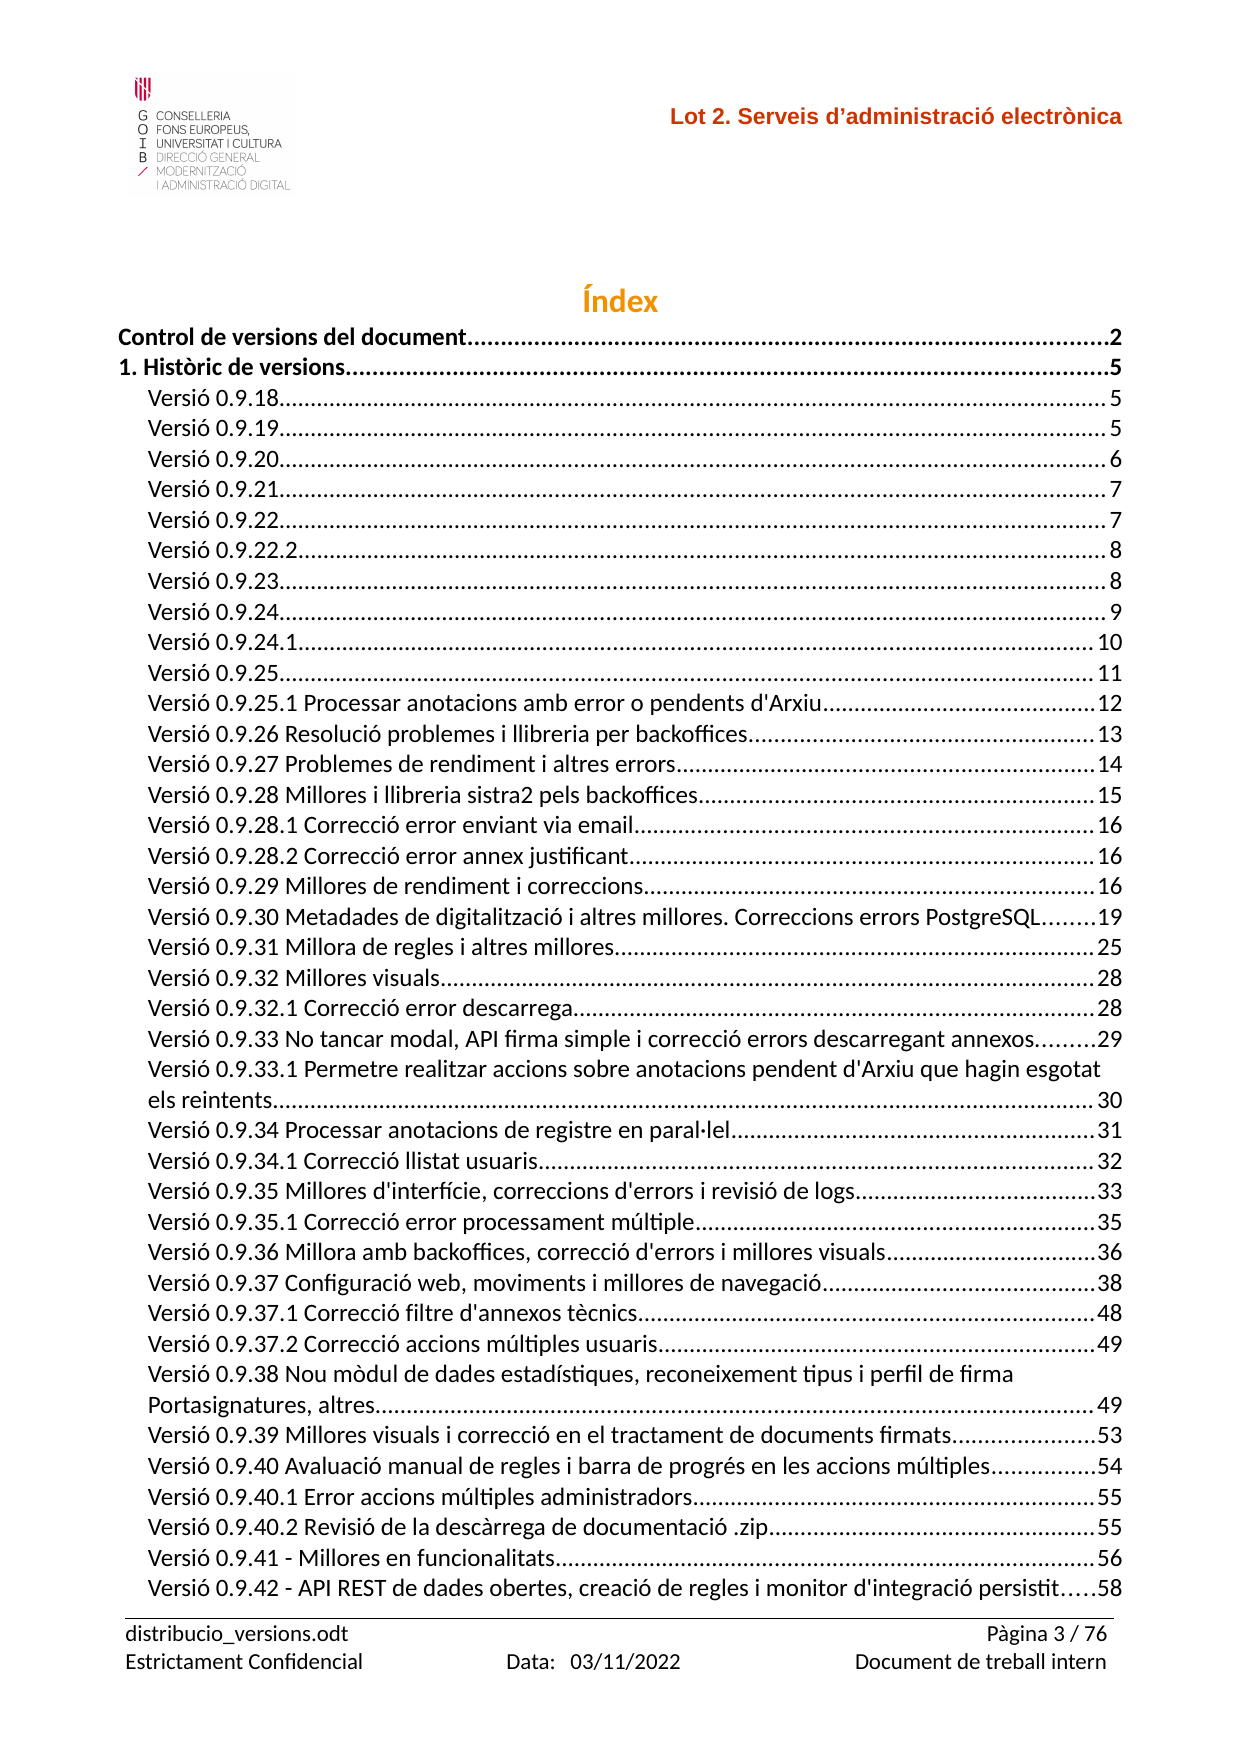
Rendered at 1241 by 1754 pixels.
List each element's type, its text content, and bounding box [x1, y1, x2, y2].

text 1. Històric de versions 5 [118, 351, 1122, 382]
text Versió 0.9.28.1 Correcció error enviant via email 16 [148, 809, 1122, 840]
text Versió 0.9.33 No tancar modal, API firma simple i correcció errors descarregant annexos 29 [148, 1023, 1122, 1053]
text Versió 0.9.25.1 Processar anotacions amb error o pendents d'Arxiu 12 [148, 687, 1122, 718]
text Versió 0.9.19 5 [148, 412, 1122, 443]
text Versió 0.9.37.1 Correcció filtre d'annexos tècnics 48 [148, 1298, 1122, 1328]
text Versió 0.9.24.1 10 [148, 626, 1122, 657]
text Versió 0.9.21 7 [148, 473, 1122, 504]
text Versió 0.9.38 Nou mòdul de dades estadístiques, reconeixement tipus i perfil de firma Portasignatures, altres 49 [148, 1359, 1122, 1420]
text Versió 0.9.41 - Millores en funcionalitats 56 [148, 1542, 1122, 1572]
text Versió 0.9.37 Configuració web, moviments i millores de navegació 38 [148, 1267, 1122, 1298]
text Versió 0.9.23 8 [148, 565, 1122, 596]
text Versió 0.9.32.1 Correcció error descarrega 28 [148, 992, 1122, 1023]
text Versió 0.9.33.1 Permetre realitzar accions sobre anotacions pendent d'Arxiu que hagin esgotat els reintents 30 [148, 1053, 1122, 1114]
text Versió 0.9.40 Avaluació manual de regles i barra de progrés en les accions múltiples 54 [148, 1450, 1122, 1481]
text Versió 0.9.18 5 [148, 382, 1122, 412]
text Versió 0.9.30 Metadades de digitalització i altres millores. Correccions errors PostgreSQL 19 [148, 901, 1122, 931]
text Versió 0.9.26 Resolució problemes i llibreria per backoffices 13 [148, 718, 1122, 748]
text Índex [118, 280, 1122, 321]
text Versió 0.9.28.2 Correcció error annex justificant 16 [148, 840, 1122, 870]
text Versió 0.9.34.1 Correcció llistat usuaris 32 [148, 1145, 1122, 1176]
text Versió 0.9.27 Problemes de rendiment i altres errors 14 [148, 748, 1122, 779]
text Versió 0.9.36 Millora amb backoffices, correcció d'errors i millores visuals 36 [148, 1237, 1122, 1267]
text Versió 0.9.42 - API REST de dades obertes, creació de regles i monitor d'integració persistit 58 [148, 1572, 1122, 1603]
text Versió 0.9.39 Millores visuals i correcció en el tractament de documents firmats 53 [148, 1420, 1122, 1450]
text Versió 0.9.37.2 Correcció accions múltiples usuaris 49 [148, 1328, 1122, 1359]
text Versió 0.9.29 Millores de rendiment i correccions 16 [148, 870, 1122, 901]
text Versió 0.9.24 9 [148, 596, 1122, 626]
text Versió 0.9.31 Millora de regles i altres millores. 25 [148, 931, 1122, 962]
text Versió 0.9.20 6 [148, 443, 1122, 473]
text Versió 0.9.40.1 Error accions múltiples administradors 55 [148, 1481, 1122, 1511]
picture [126, 70, 299, 197]
text Versió 0.9.25 11 [148, 657, 1122, 687]
text Versió 0.9.28 Millores i llibreria sistra2 pels backoffices 15 [148, 779, 1122, 809]
text Versió 0.9.32 Millores visuals. 28 [148, 962, 1122, 992]
text Versió 0.9.40.2 Revisió de la descàrrega de documentació .zip 55 [148, 1511, 1122, 1542]
text Versió 0.9.34 Processar anotacions de registre en paral·lel 31 [148, 1114, 1122, 1145]
text Versió 0.9.35.1 Correcció error processament múltiple 35 [148, 1206, 1122, 1237]
text Versió 0.9.22 7 [148, 504, 1122, 534]
text Versió 0.9.22.2 8 [148, 534, 1122, 565]
text Control de versions del document 2 [118, 321, 1122, 351]
text Versió 0.9.35 Millores d'interfície, correccions d'errors i revisió de logs 33 [148, 1176, 1122, 1206]
